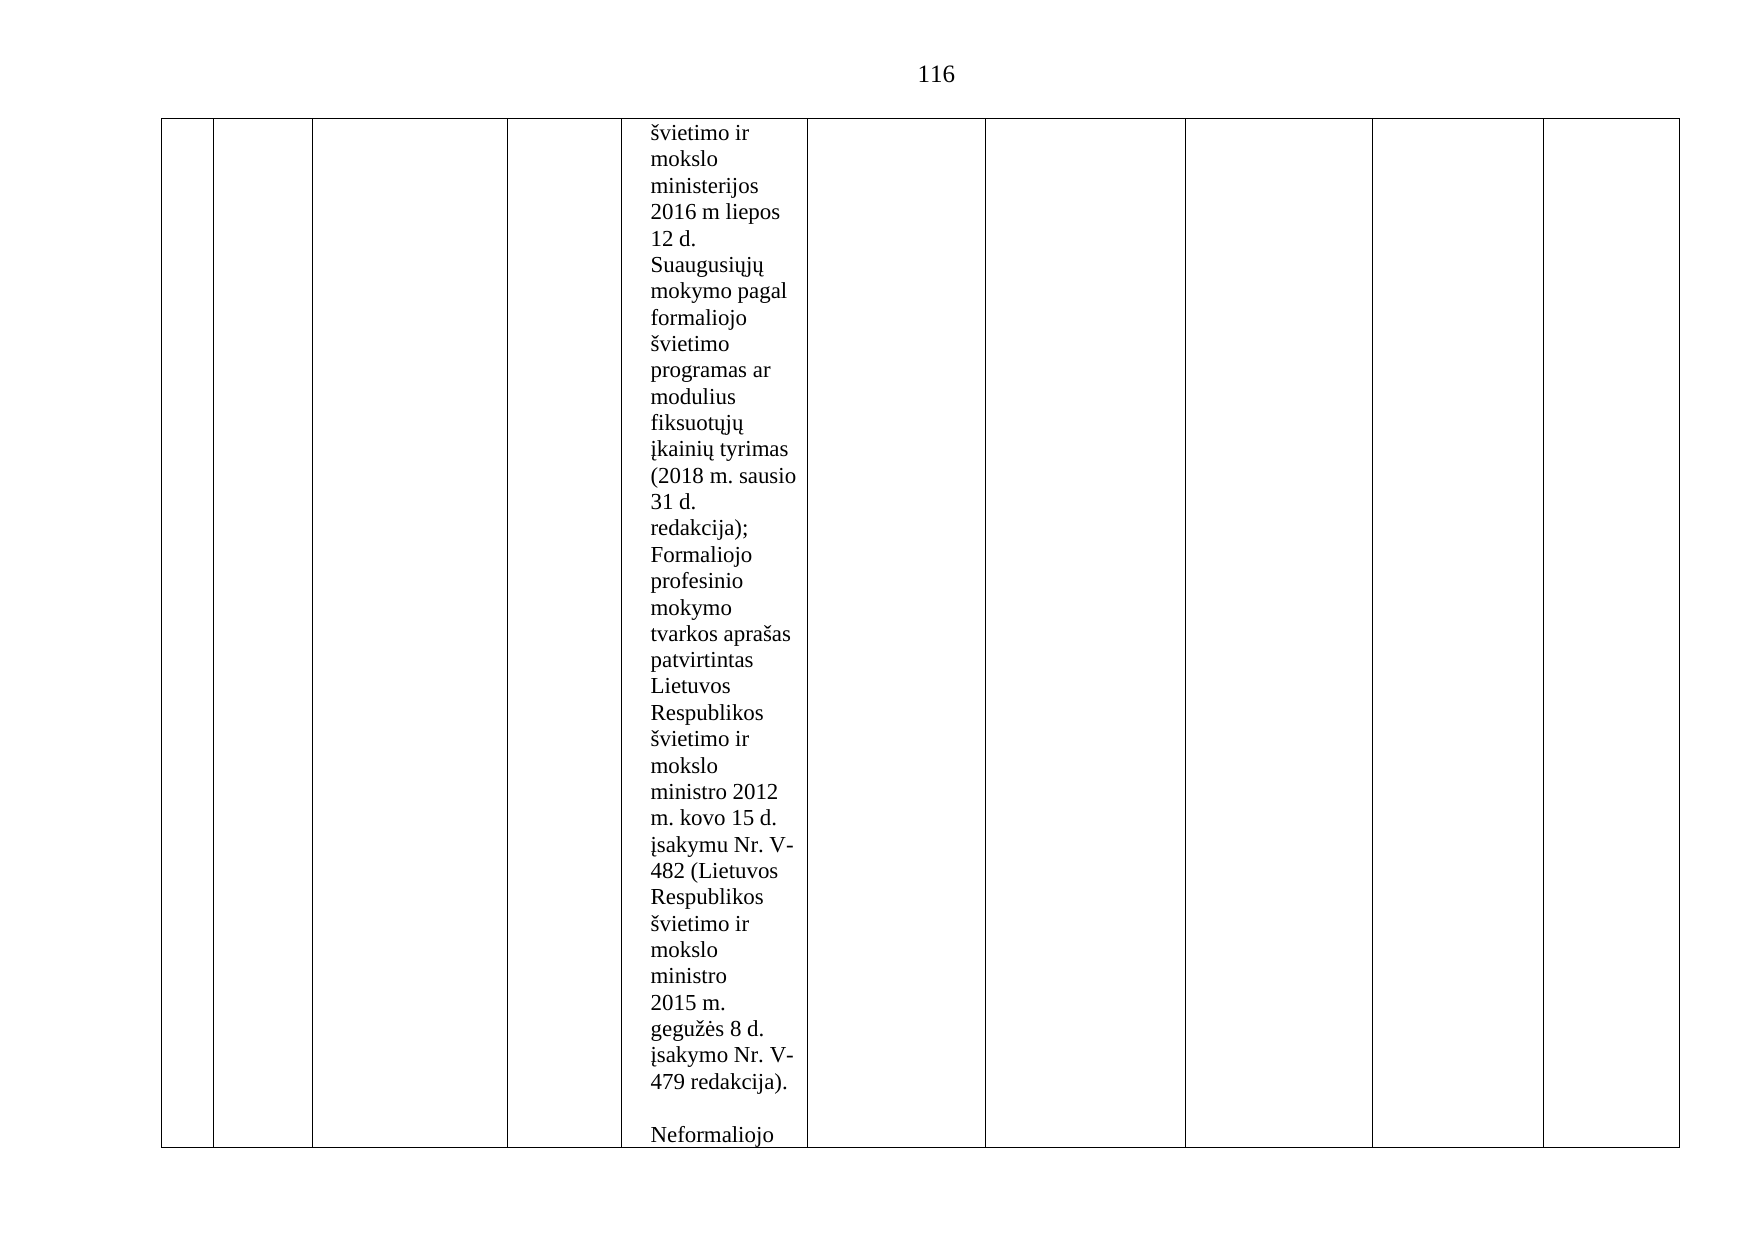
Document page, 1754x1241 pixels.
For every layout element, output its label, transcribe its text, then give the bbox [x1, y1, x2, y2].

table_cell [508, 119, 621, 1147]
table_cell [1186, 119, 1372, 1147]
table_cell [1544, 119, 1679, 1147]
table_cell [1373, 119, 1543, 1147]
table_cell [986, 119, 1185, 1147]
table_cell švietimo ir mokslo ministerijos 2016 m liepos 12 d. Suaugusiųjų mokymo pagal formaliojo švietimo programas ar modulius fiksuotųjų įkainių tyrimas (2018 m. sausio 31 d. redakcija); Formaliojo profesinio mokymo tvarkos aprašas patvirtintas Lietuvos Respublikos švietimo ir mokslo ministro 2012 m. kovo 15 d. įsakymu Nr. V-482 (Lietuvos Respublikos švietimo ir mokslo ministro 2015 m. gegužės 8 d. įsakymo Nr. V-479 redakcija). Neformaliojo [622, 119, 807, 1147]
table_cell [808, 119, 985, 1147]
table_cell [313, 119, 507, 1147]
table_cell [214, 119, 312, 1147]
table_cell [162, 119, 213, 1147]
